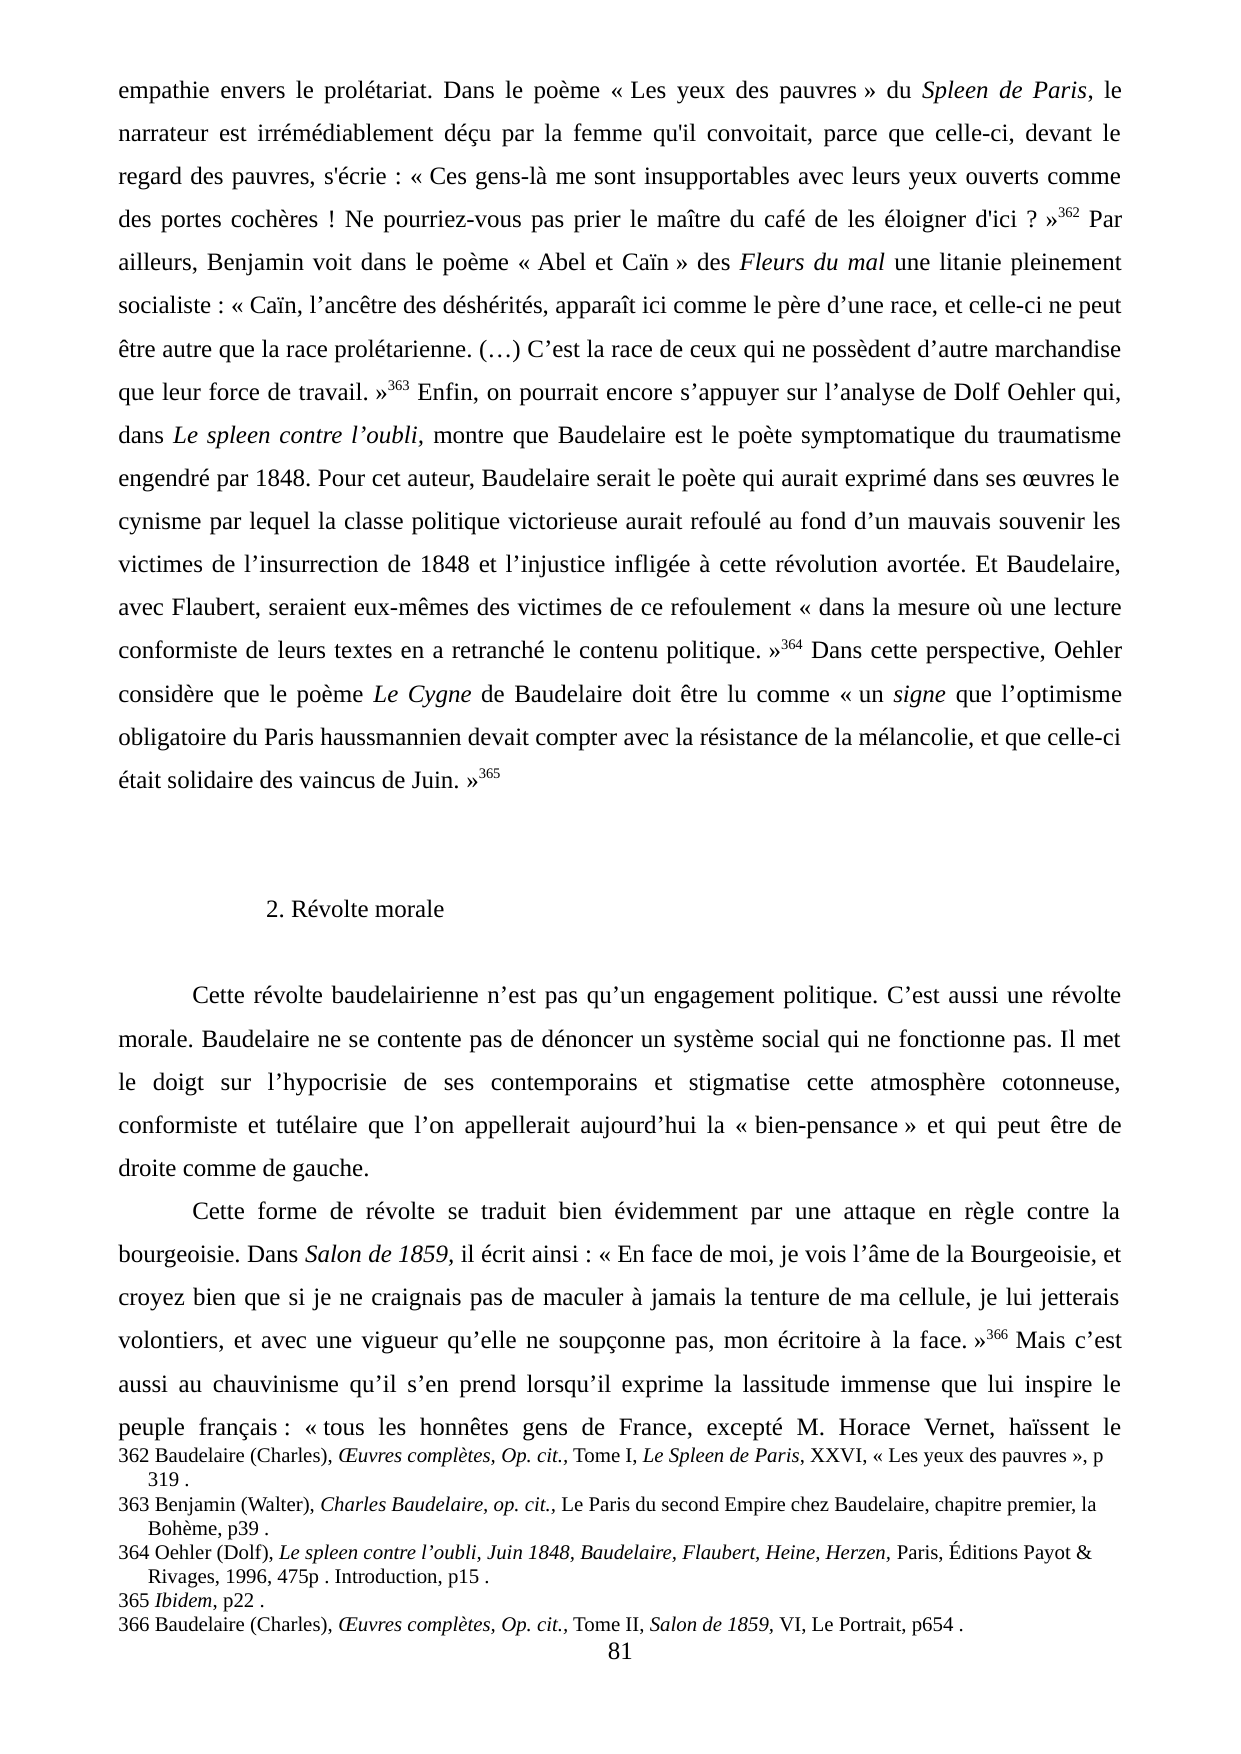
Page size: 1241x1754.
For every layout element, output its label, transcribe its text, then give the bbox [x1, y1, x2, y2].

text empathie envers le prolétariat. Dans le poème « Les yeux des pauvres » du Spleen de Paris, le narrateur est irrémédiablement déçu par la femme qu'il convoitait, parce que celle-ci, devant le regard des pauvres, s'écrie : « Ces gens-là me sont insupportables avec leurs yeux ouverts comme des portes cochères ! Ne pourriez-vous pas prier le maître du café de les éloigner d'ici ? » Par ailleurs, Benjamin voit dans le poème « Abel et Caïn » des Fleurs du mal une litanie pleinement socialiste : « Caïn, l’ancêtre des déshérités, apparaît ici comme le père d’une race, et celle-ci ne peut être autre que la race prolétarienne. (…) C’est la race de ceux qui ne possèdent d’autre marchandise que leur force de travail. » Enfin, on pourrait encore s’appuyer sur l’analyse de Dolf Oehler qui, dans Le spleen contre l’oubli, montre que Baudelaire est le poète symptomatique du traumatisme engendré par 1848. Pour cet auteur, Baudelaire serait le poète qui aurait exprimé dans ses œuvres le cynisme par lequel la classe politique victorieuse aurait refoulé au fond d’un mauvais souvenir les victimes de l’insurrection de 1848 et l’injustice infligée à cette révolution avortée. Et Baudelaire, avec Flaubert, seraient eux-mêmes des victimes de ce refoulement « dans la mesure où une lecture conformiste de leurs textes en a retranché le contenu politique. » Dans cette perspective, Oehler considère que le poème Le Cygne de Baudelaire doit être lu comme « un signe que l’optimisme obligatoire du Paris haussmannien devait compter avec la résistance de la mélancolie, et que celle-ci était solidaire des vaincus de Juin. » [118, 75, 1122, 794]
text Ibidem, p22 . [118, 1588, 1122, 1612]
text 2. Révolte morale [118, 894, 1122, 923]
text Baudelaire (Charles), Œuvres complètes, Op. cit., Tome I, Le Spleen de Paris, XXVI, « Les yeux des pauvres », p 319 . [118, 1443, 1122, 1491]
text Cette forme de révolte se traduit bien évidemment par une attaque en règle contre la bourgeoisie. Dans Salon de 1859, il écrit ainsi : « En face de moi, je vois l’âme de la Bourgeoisie, et croyez bien que si je ne craignais pas de maculer à jamais la tenture de ma cellule, je lui jetterais volontiers, et avec une vigueur qu’elle ne soupçonne pas, mon écritoire à la face. » Mais c’est aussi au chauvinisme qu’il s’en prend lorsqu’il exprime la lassitude immense que lui inspire le peuple français : « tous les honnêtes gens de France, excepté M. Horace Vernet, haïssent le [118, 1196, 1122, 1441]
text Cette révolte baudelairienne n’est pas qu’un engagement politique. C’est aussi une révolte morale. Baudelaire ne se contente pas de dénoncer un système social qui ne fonctionne pas. Il met le doigt sur l’hypocrisie de ses contemporains et stigmatise cette atmosphère cotonneuse, conformiste et tutélaire que l’on appellerait aujourd’hui la « bien-pensance » et qui peut être de droite comme de gauche. [118, 981, 1122, 1182]
text Oehler (Dolf), Le spleen contre l’oubli, Juin 1848, Baudelaire, Flaubert, Heine, Herzen, Paris, Éditions Payot & Rivages, 1996, 475p . Introduction, p15 . [118, 1539, 1122, 1588]
text Benjamin (Walter), Charles Baudelaire, op. cit., Le Paris du second Empire chez Baudelaire, chapitre premier, la Bohème, p39 . [118, 1491, 1122, 1539]
text Baudelaire (Charles), Œuvres complètes, Op. cit., Tome II, Salon de 1859, VI, Le Portrait, p654 . [118, 1612, 1122, 1636]
